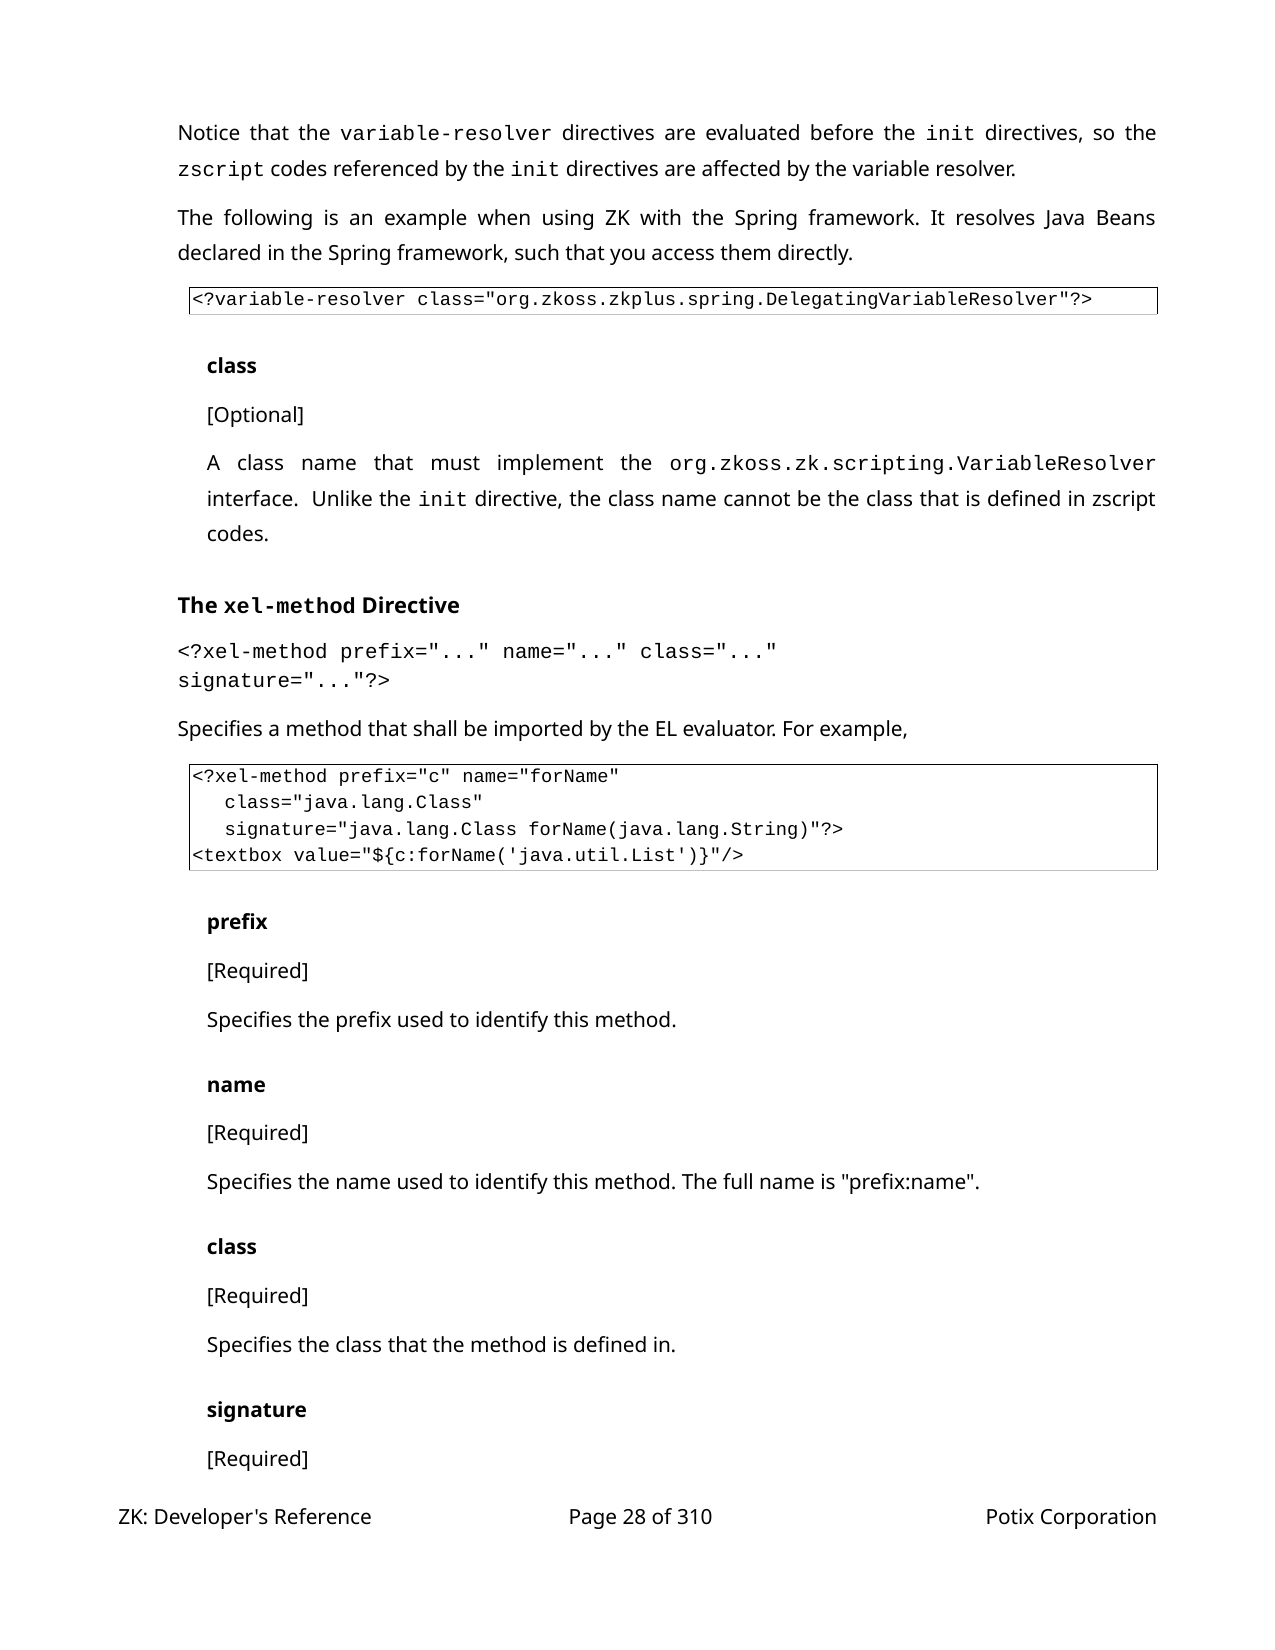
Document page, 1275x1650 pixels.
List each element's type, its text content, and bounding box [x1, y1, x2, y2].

subtitle class [207, 351, 1157, 379]
text Notice that the variable-resolver directives are evaluated before the init directives, so the zscript codes referenced by the init directives are affected by the variable resolver. [177, 118, 1157, 182]
subtitle prefix [207, 907, 1157, 935]
text Specifies a method that shall be imported by the EL evaluator. For example, [177, 714, 1157, 743]
subtitle class [207, 1232, 1157, 1261]
text [Required] [207, 1281, 1157, 1309]
text Specifies the name used to identify this method. The full name is "prefix:name". [207, 1167, 1157, 1196]
text A class name that must implement the org.zkoss.zk.scripting.VariableResolver interface. Unlike the init directive, the class name cannot be the class that is defined in zscript codes. [207, 448, 1157, 548]
text [Optional] [207, 400, 1157, 428]
text <?xel-method prefix="..." name="..." class="..." signature="..."?> [177, 641, 1157, 694]
text Specifies the prefix used to identify this method. [207, 1005, 1157, 1033]
subtitle signature [207, 1395, 1157, 1423]
text Specifies the class that the method is defined in. [207, 1330, 1157, 1358]
text <?xel-method prefix="c" name="forName" class="java.lang.Class" signature="java.lang.Class forName(java.lang.String)"?> <textbox value="${c:forName('java.util.List')}"/> [190, 765, 1157, 870]
text [Required] [207, 1118, 1157, 1147]
subtitle name [207, 1070, 1157, 1098]
subtitle The xel-method Directive [177, 590, 1157, 620]
text <?variable-resolver class="org.zkoss.zkplus.spring.DelegatingVariableResolver"?> [190, 288, 1157, 314]
text The following is an example when using ZK with the Spring framework. It resolves Java Beans declared in the Spring framework, such that you access them directly. [177, 203, 1157, 266]
text [Required] [207, 1444, 1157, 1472]
text [Required] [207, 956, 1157, 984]
